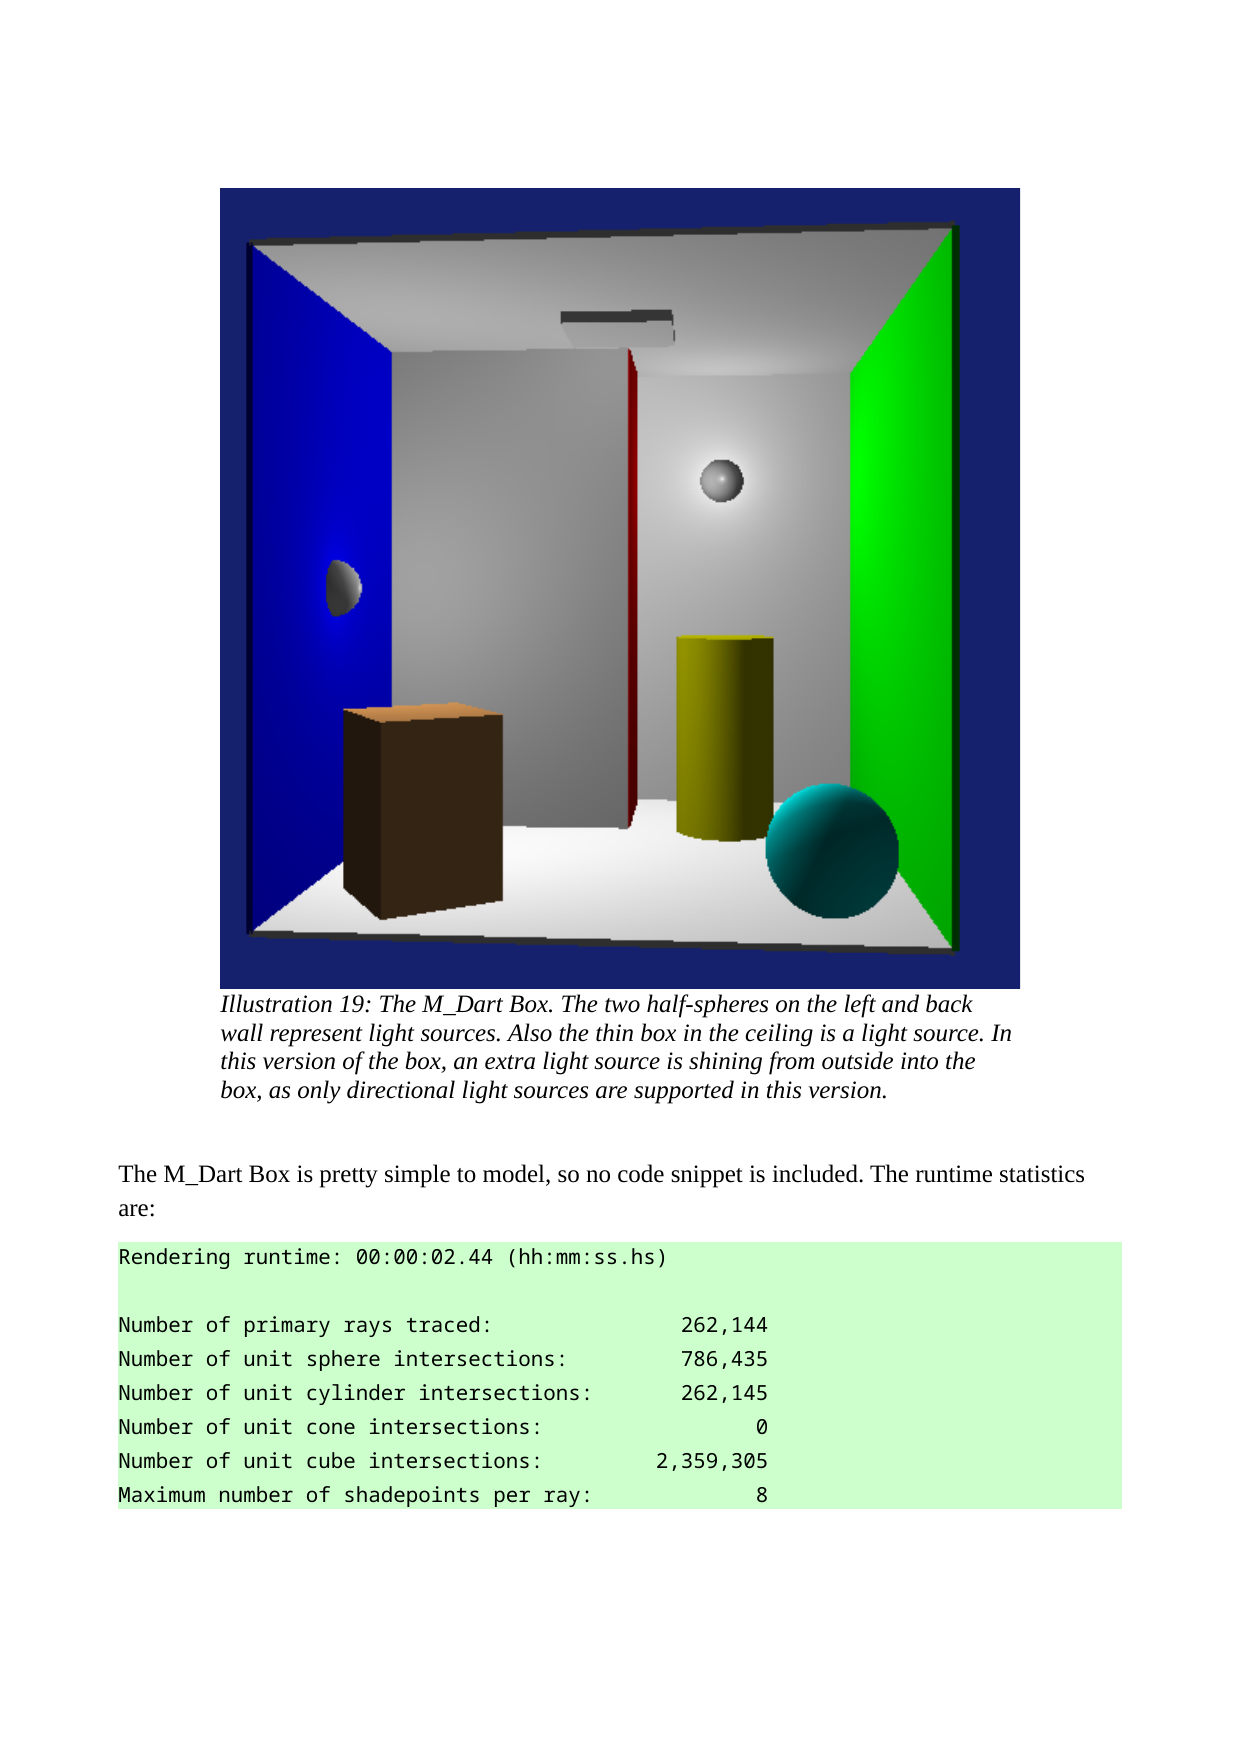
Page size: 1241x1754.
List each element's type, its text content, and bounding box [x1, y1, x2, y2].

text Illustration 19: The M_Dart Box. The two half-spheres on the left and back wall represent light sources. Also the thin box in the ceiling is a light source. In this version of the box, an extra light source is shining from outside into the box, as only directional light sources are supported in this version. [220, 989, 1020, 1104]
text Number of unit cube intersections: 2,359,305 [118, 1447, 1122, 1475]
text Number of primary rays traced: 262,144 [118, 1310, 1122, 1339]
text Number of unit cone intersections: 0 [118, 1412, 1122, 1441]
text Rendering runtime: 00:00:02.44 (hh:mm:ss.hs) [118, 1242, 1122, 1271]
picture [220, 188, 1020, 989]
text Maximum number of shadepoints per ray: 8 [118, 1481, 1122, 1509]
text Number of unit cylinder intersections: 262,145 [118, 1378, 1122, 1407]
text Number of unit sphere intersections: 786,435 [118, 1344, 1122, 1373]
text The M_Dart Box is pretty simple to model, so no code snippet is included. The runtime statistics are: [118, 1159, 1122, 1222]
